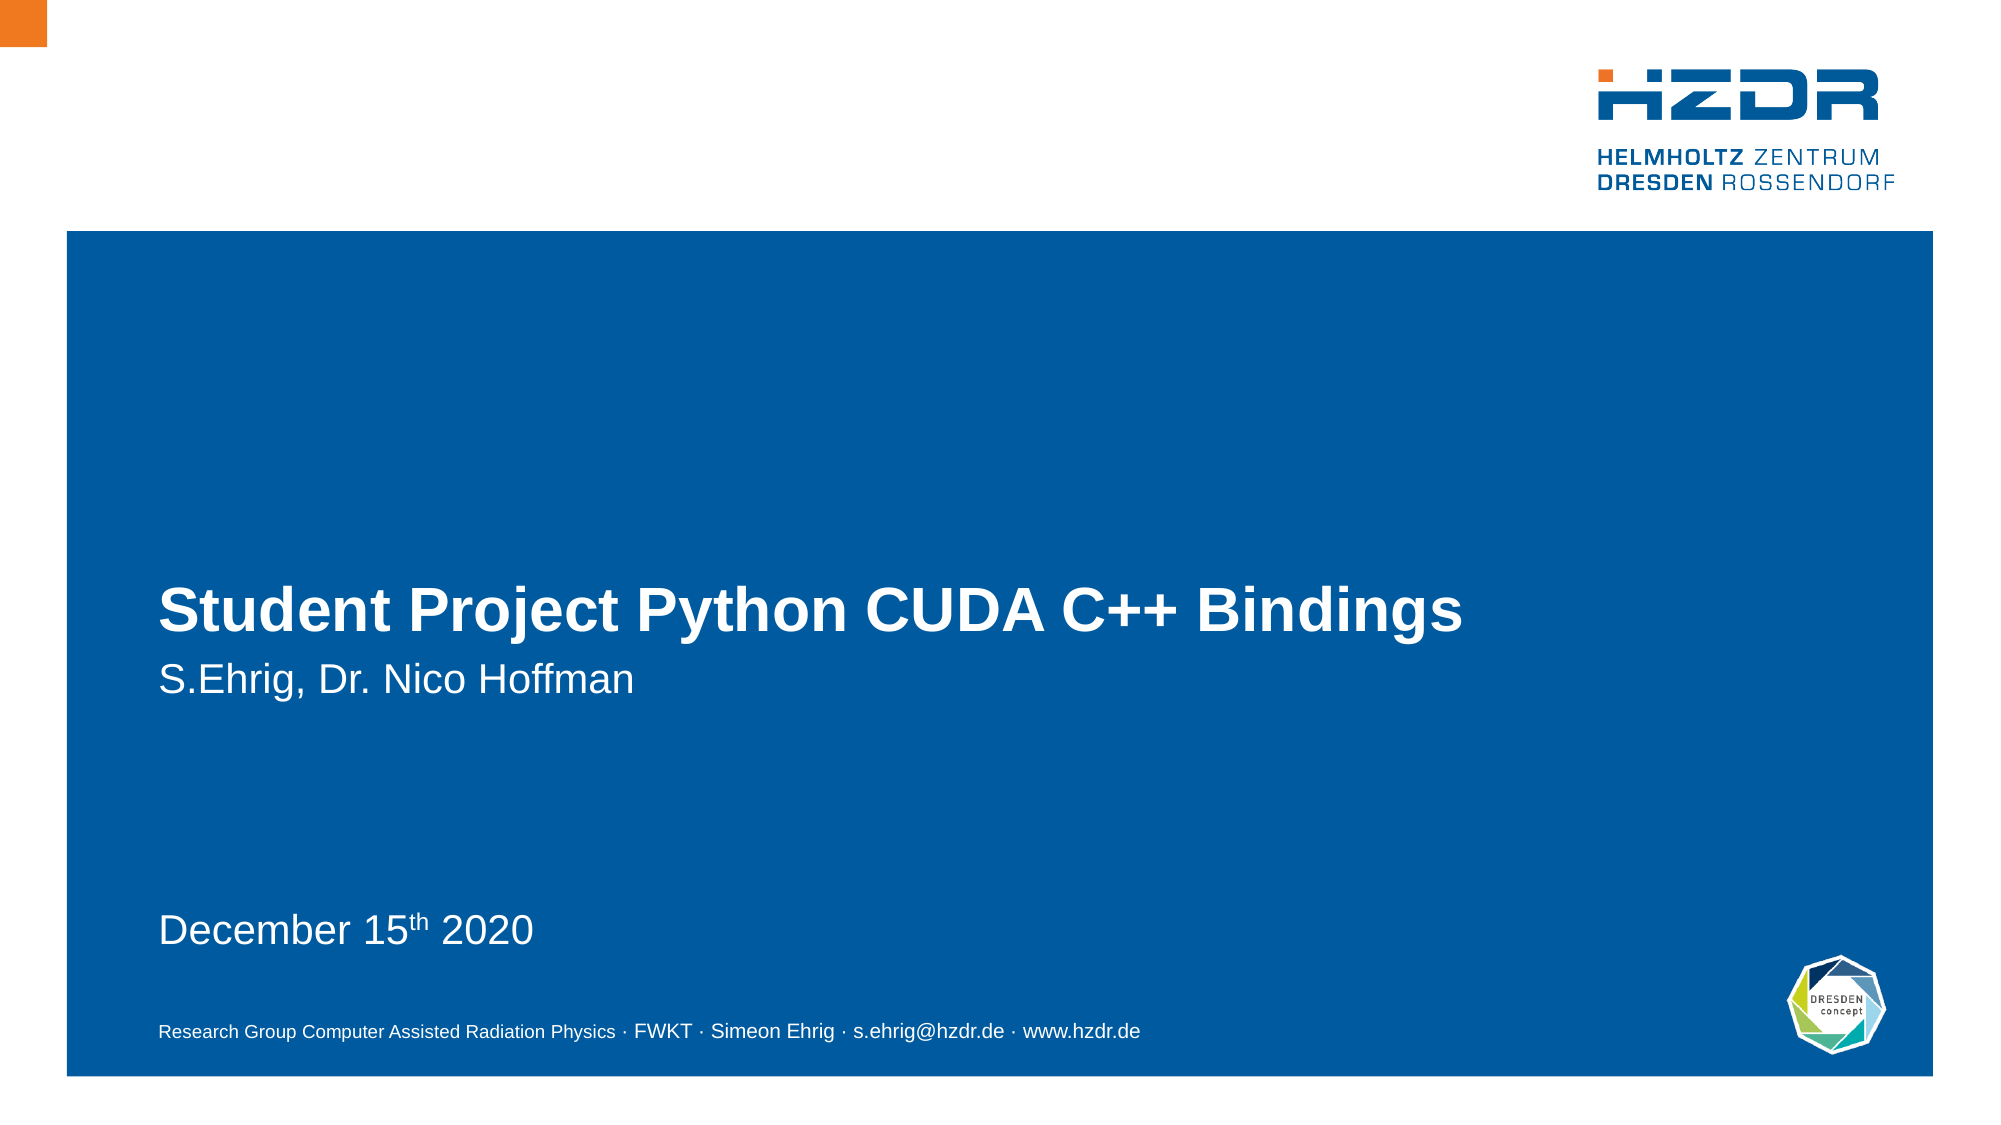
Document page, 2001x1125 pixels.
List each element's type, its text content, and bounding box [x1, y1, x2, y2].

list Research Group Computer Assisted Radiation Physics · FWKT · Simeon Ehrig · s.ehrig@hzdr.de · www.hzdr.de [158, 1014, 1734, 1045]
picture [1786, 954, 1887, 1055]
title Student Project Python CUDA C++ Bindings [158, 562, 1895, 646]
subtitle S.Ehrig, Dr. Nico Hoffman December 15th 2020 [158, 652, 1898, 707]
picture [1597, 68, 1895, 191]
